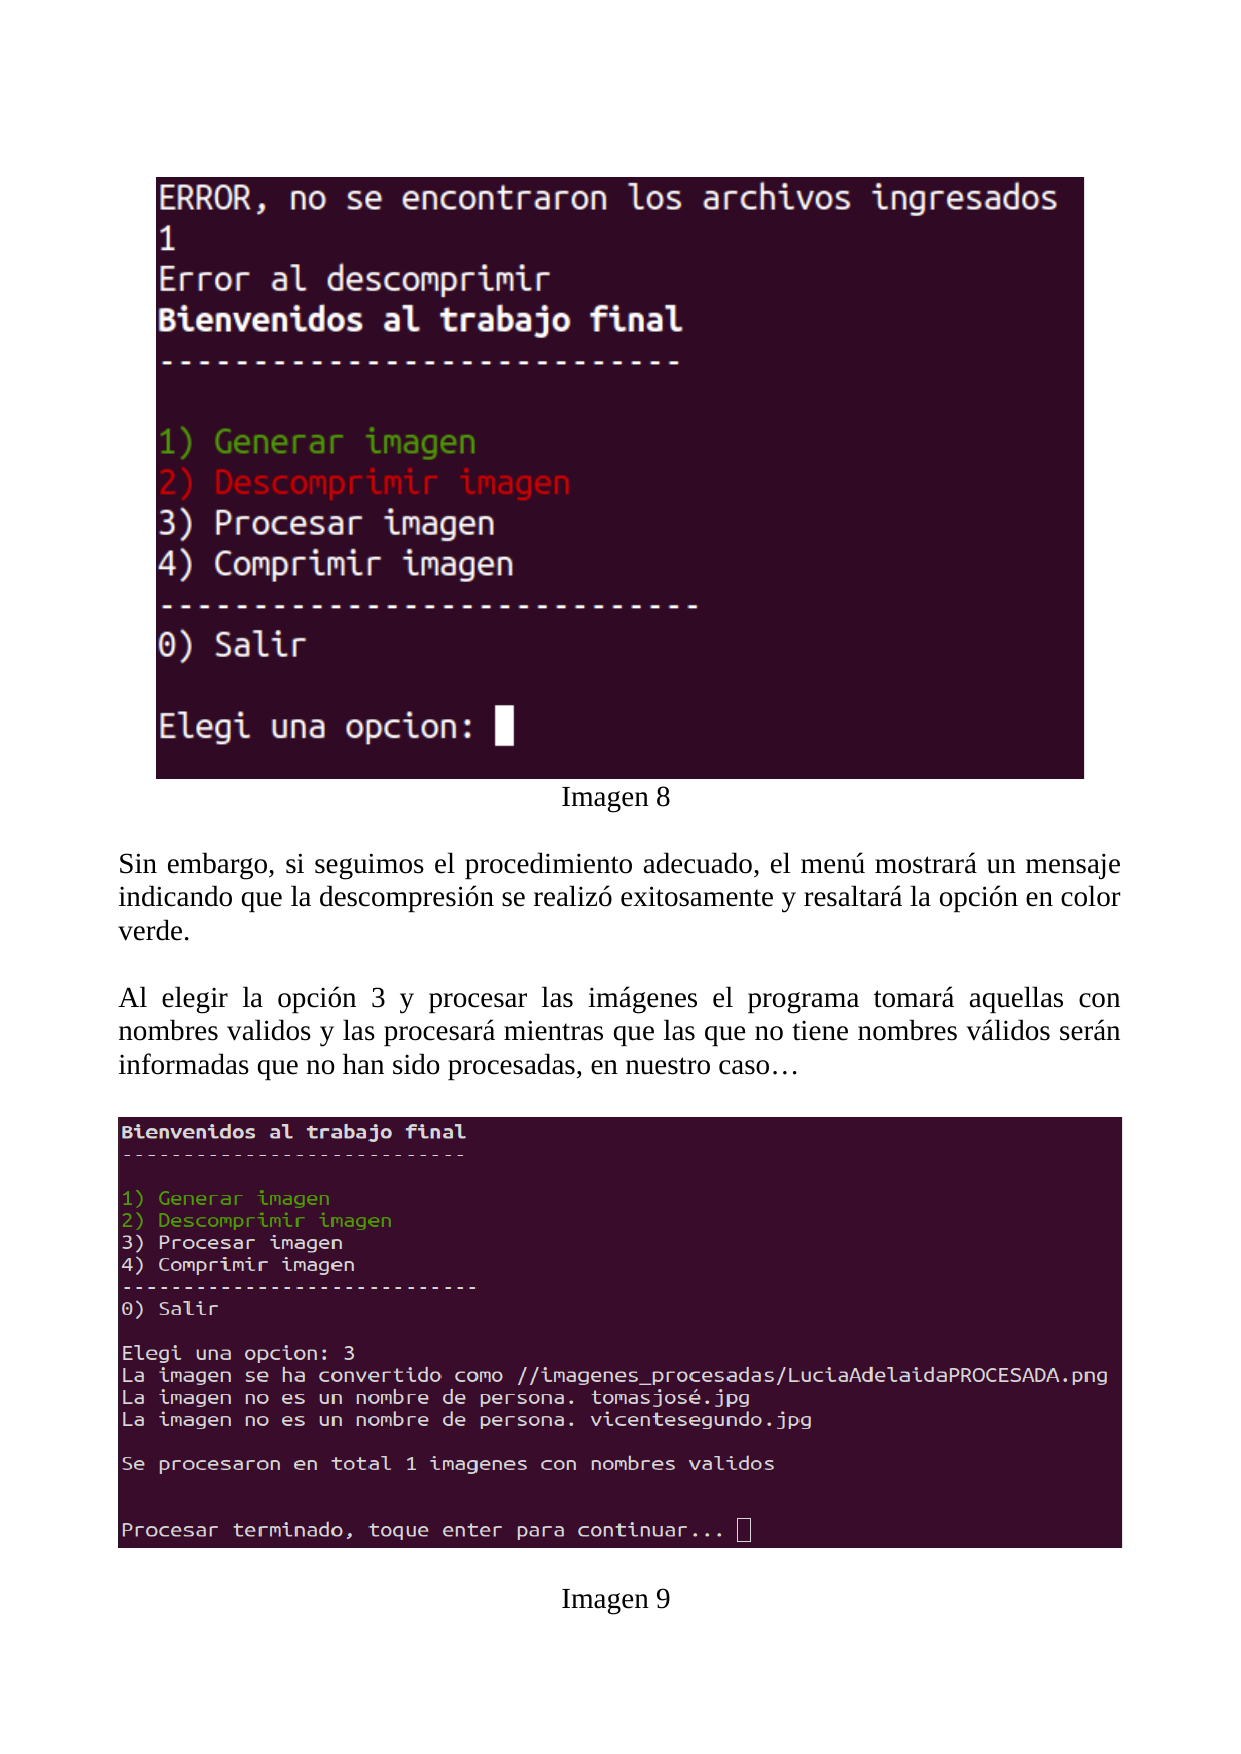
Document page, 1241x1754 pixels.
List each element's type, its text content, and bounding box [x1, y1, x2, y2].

text Sin embargo, si seguimos el procedimiento adecuado, el menú mostrará un mensaje indicando que la descompresión se realizó exitosamente y resaltará la opción en color verde. [118, 846, 1122, 946]
text Al elegir la opción 3 y procesar las imágenes el programa tomará aquellas con nombres validos y las procesará mientras que las que no tiene nombres válidos serán informadas que no han sido procesadas, en nuestro caso… [118, 946, 1122, 1081]
picture [118, 1117, 1123, 1548]
text Imagen 8 [118, 118, 1122, 812]
picture [156, 177, 1085, 779]
text Imagen 9 [118, 1581, 1122, 1614]
